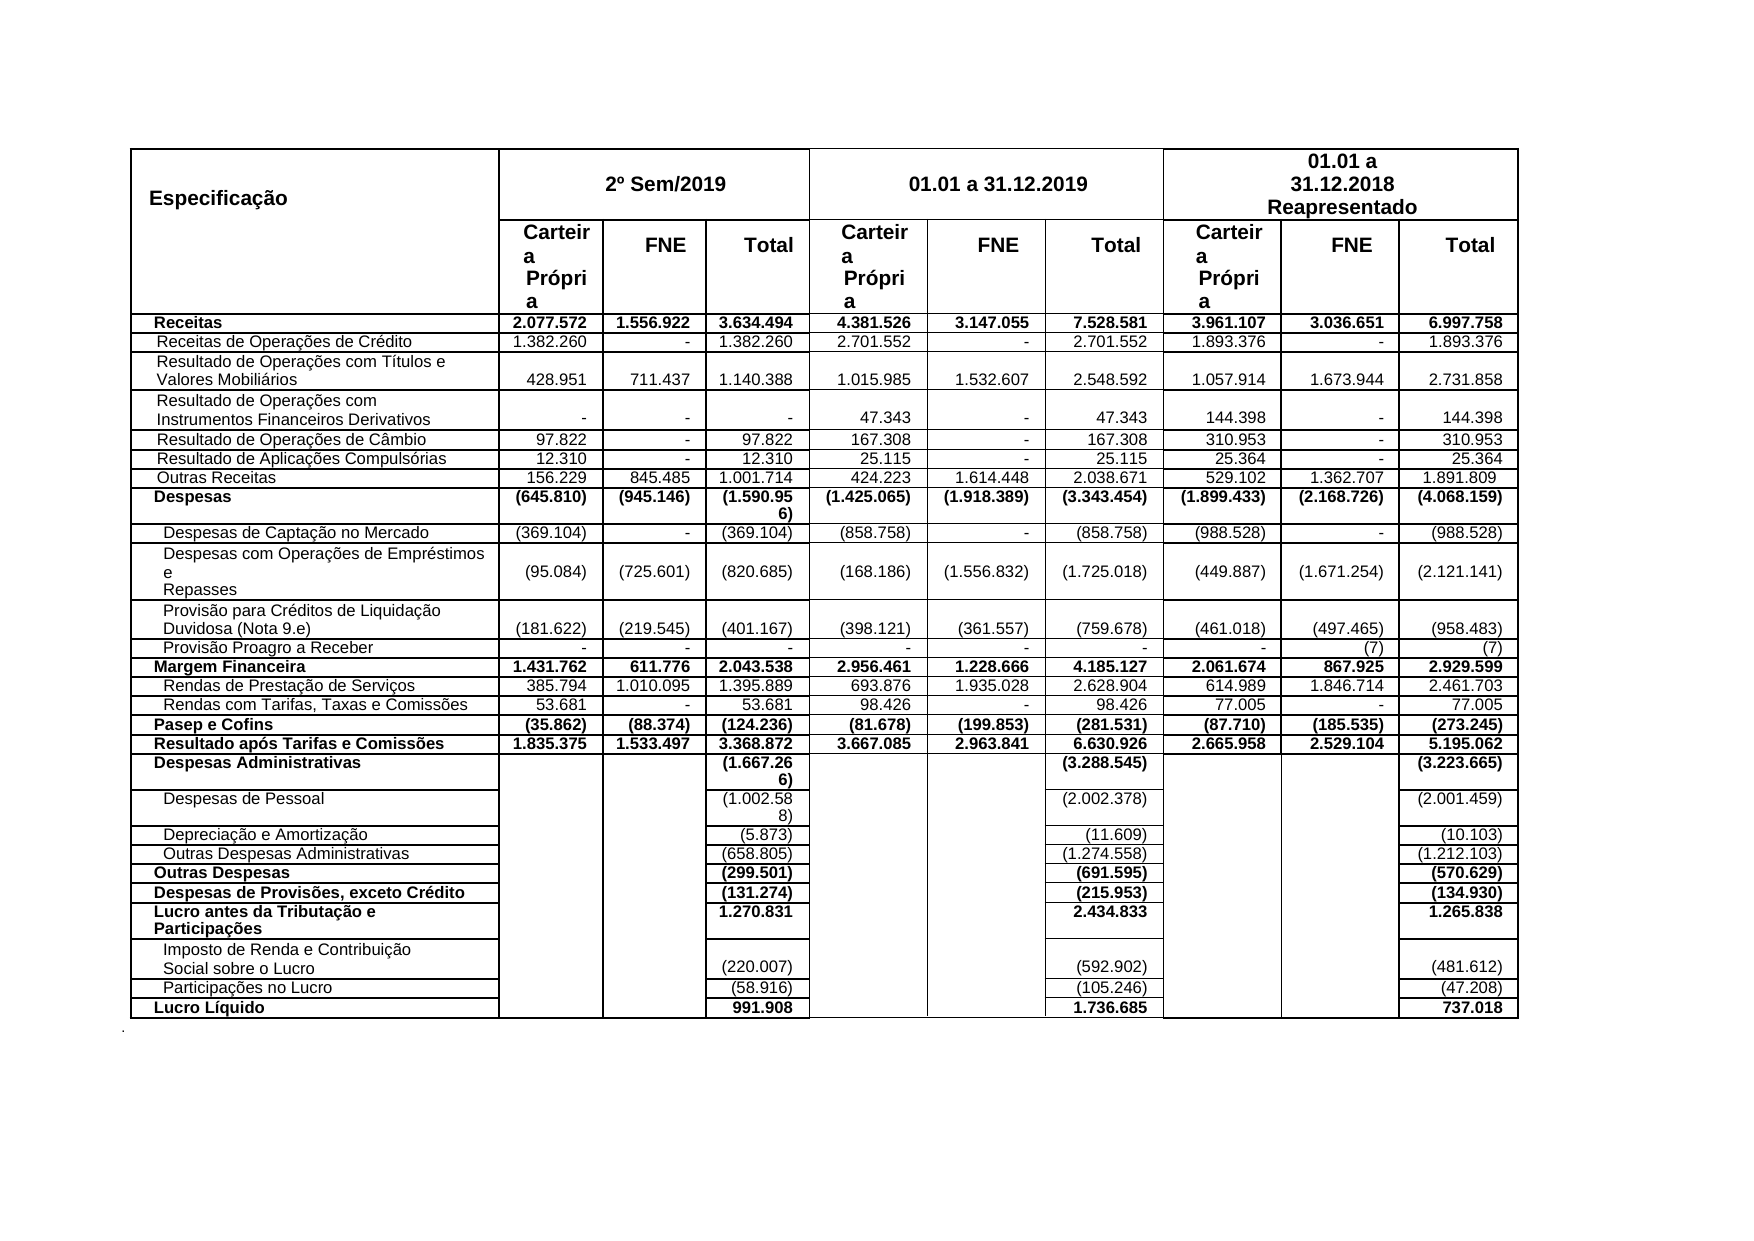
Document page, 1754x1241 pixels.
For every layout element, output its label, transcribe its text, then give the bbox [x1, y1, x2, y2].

table_cell - [1282, 697, 1398, 714]
table_cell 97.822 [500, 431, 602, 448]
table_cell (2.121.141) [1400, 544, 1517, 599]
table_cell (2.002.378) [1046, 790, 1163, 824]
table_cell (497.465) [1282, 601, 1398, 638]
table_cell Despesas de Provisões, exceto Crédito [132, 884, 498, 902]
table_cell 2.548.592 [1046, 352, 1163, 389]
table_cell 1.228.666 [928, 658, 1045, 676]
table_cell (273.245) [1400, 716, 1517, 733]
table_cell 1.265.838 [1400, 904, 1517, 938]
table_cell - [928, 390, 1045, 429]
table_cell 1.382.260 [707, 334, 809, 351]
table_cell 2.963.841 [928, 735, 1045, 753]
table_cell (1.590.956) [707, 489, 809, 523]
table_cell (820.685) [707, 544, 809, 599]
table_cell 529.102 [1164, 470, 1280, 487]
table_cell - [604, 451, 705, 468]
table_cell 25.364 [1400, 451, 1517, 468]
table_cell [810, 754, 927, 1017]
text . [121, 1019, 1658, 1036]
table_cell (369.104) [500, 525, 602, 542]
table_cell - [500, 391, 602, 429]
table_cell - [928, 430, 1045, 448]
table_cell 3.036.651 [1282, 315, 1398, 332]
table_cell [1164, 755, 1281, 1017]
table_cell [500, 755, 602, 1017]
table_cell Outras Despesas Administrativas [132, 846, 498, 863]
table_cell (1.725.018) [1046, 543, 1163, 599]
table_cell - [604, 640, 705, 657]
table_cell (47.208) [1400, 980, 1517, 997]
table_cell 2.701.552 [810, 333, 927, 351]
table_cell (1.274.558) [1046, 845, 1163, 863]
table_cell 98.426 [1046, 696, 1163, 714]
table_cell Despesas [132, 489, 498, 523]
table_cell 4.185.127 [1046, 658, 1163, 676]
table_cell Receitas [132, 315, 498, 332]
table_cell 2.043.538 [707, 659, 809, 676]
table_cell 737.018 [1400, 999, 1517, 1017]
table_cell - [500, 640, 602, 657]
table_cell (3.343.454) [1046, 488, 1163, 523]
table_header Especificação [132, 150, 498, 312]
table_cell (369.104) [707, 525, 809, 542]
table_cell FNE [928, 220, 1045, 312]
table_cell (5.873) [707, 827, 809, 844]
table_cell Total [707, 221, 809, 312]
table_cell 611.776 [604, 659, 705, 676]
table_cell (181.622) [500, 601, 602, 638]
table_cell FNE [604, 221, 705, 312]
table_cell Rendas com Tarifas, Taxas e Comissões [132, 697, 498, 714]
table_cell - [707, 391, 809, 429]
table_cell 385.794 [500, 678, 602, 695]
table_cell 3.147.055 [928, 314, 1045, 332]
table_cell 711.437 [604, 353, 705, 389]
table_cell - [604, 431, 705, 448]
table_cell 1.893.376 [1164, 334, 1280, 351]
table_cell (2.001.459) [1400, 791, 1517, 824]
table_cell (958.483) [1400, 601, 1517, 638]
table_cell 25.115 [1046, 450, 1163, 468]
table_cell 1.533.497 [604, 736, 705, 753]
table_cell 1.532.607 [928, 352, 1045, 389]
table_cell (570.629) [1400, 865, 1517, 882]
table_cell 867.925 [1282, 659, 1398, 676]
table_cell Provisão para Créditos de Liquidação Duvidosa (Nota 9.e) [132, 601, 498, 638]
table_cell 12.310 [707, 451, 809, 468]
table_cell (2.168.726) [1282, 489, 1398, 523]
table_cell Rendas de Prestação de Serviços [132, 678, 498, 695]
table_cell (858.758) [810, 524, 927, 542]
table_cell 3.634.494 [707, 315, 809, 332]
table_cell (1.425.065) [810, 488, 927, 523]
table_cell 428.951 [500, 353, 602, 389]
table_cell Receitas de Operações de Crédito [132, 334, 498, 351]
table_cell Lucro Líquido [132, 999, 498, 1017]
table_cell - [1282, 431, 1398, 448]
table_cell 25.364 [1164, 451, 1280, 468]
table_cell (7) [1400, 640, 1517, 657]
table_cell 310.953 [1400, 431, 1517, 448]
table_cell (398.121) [810, 600, 927, 638]
table_cell (449.887) [1164, 544, 1280, 599]
table_cell 5.195.062 [1400, 736, 1517, 753]
table_cell (134.930) [1400, 884, 1517, 902]
table_cell 1.614.448 [928, 469, 1045, 487]
table_cell (945.146) [604, 489, 705, 523]
table_cell 4.381.526 [810, 314, 927, 332]
table_cell Despesas Administrativas [132, 755, 498, 788]
table_cell 7.528.581 [1046, 314, 1163, 332]
table_cell 614.989 [1164, 678, 1280, 695]
table_cell (725.601) [604, 544, 705, 599]
table_header 2º Sem/2019 [500, 150, 809, 219]
table_cell - [1282, 525, 1398, 542]
table_cell - [1282, 451, 1398, 468]
table_cell 167.308 [1046, 430, 1163, 448]
table_cell (220.007) [707, 940, 809, 978]
table_cell 3.667.085 [810, 735, 927, 753]
table_cell (645.810) [500, 489, 602, 523]
table_cell (461.018) [1164, 601, 1280, 638]
table_cell (215.953) [1046, 883, 1163, 902]
table_cell Outras Despesas [132, 865, 498, 882]
table_cell 1.935.028 [928, 677, 1045, 695]
table_cell 2.529.104 [1282, 736, 1398, 753]
table_cell Resultado após Tarifas e Comissões [132, 736, 498, 753]
table_cell [1282, 755, 1398, 1017]
table_cell (35.862) [500, 716, 602, 733]
table_cell Provisão Proagro a Receber [132, 640, 498, 657]
table_cell 97.822 [707, 431, 809, 448]
table_cell 98.426 [810, 696, 927, 714]
table_cell - [604, 391, 705, 429]
table_cell (1.918.389) [928, 488, 1045, 523]
table_cell (88.374) [604, 716, 705, 733]
table_cell - [928, 333, 1045, 351]
table_cell (1.556.832) [928, 543, 1045, 599]
table_cell (11.609) [1046, 826, 1163, 844]
table_cell - [810, 639, 927, 657]
table_cell (759.678) [1046, 600, 1163, 638]
table_cell (7) [1282, 640, 1398, 657]
table_cell 2.731.858 [1400, 353, 1517, 389]
table_cell (105.246) [1046, 979, 1163, 997]
table_cell 991.908 [707, 999, 809, 1017]
table_cell 1.395.889 [707, 678, 809, 695]
table_cell - [707, 640, 809, 657]
table_cell 424.223 [810, 469, 927, 487]
table_cell 167.308 [810, 430, 927, 448]
table_cell 1.556.922 [604, 315, 705, 332]
table_cell (988.528) [1164, 525, 1280, 542]
table_cell (858.758) [1046, 524, 1163, 542]
table_cell 1.382.260 [500, 334, 602, 351]
table_cell (361.557) [928, 600, 1045, 638]
table_cell 2.038.671 [1046, 469, 1163, 487]
table_cell (691.595) [1046, 864, 1163, 882]
table_cell Imposto de Renda e Contribuição Social sobre o Lucro [132, 940, 498, 978]
table_cell 144.398 [1164, 391, 1280, 429]
table_cell 77.005 [1400, 697, 1517, 714]
table_cell 693.876 [810, 677, 927, 695]
table_cell 2.665.958 [1164, 736, 1280, 753]
table_cell FNE [1282, 221, 1398, 312]
table_cell (3.288.545) [1046, 754, 1163, 788]
table_cell (658.805) [707, 846, 809, 863]
table_cell (592.902) [1046, 939, 1163, 978]
table_cell (58.916) [707, 980, 809, 997]
table_cell Resultado de Operações de Câmbio [132, 431, 498, 448]
table_cell - [928, 639, 1045, 657]
table_cell 6.630.926 [1046, 735, 1163, 753]
table_cell 1.846.714 [1282, 678, 1398, 695]
table_cell (4.068.159) [1400, 489, 1517, 523]
table_cell (1.212.103) [1400, 846, 1517, 863]
table_cell (185.535) [1282, 716, 1398, 733]
table_cell (131.274) [707, 884, 809, 902]
table_cell Margem Financeira [132, 659, 498, 676]
table_cell (199.853) [928, 715, 1045, 733]
table_cell Carteira Própria [810, 220, 927, 312]
table_cell 3.961.107 [1164, 315, 1280, 332]
table_cell - [604, 697, 705, 714]
table_cell 1.015.985 [810, 352, 927, 389]
table_cell (481.612) [1400, 940, 1517, 978]
table_cell (87.710) [1164, 716, 1280, 733]
table_cell 47.343 [810, 390, 927, 429]
table_cell 2.461.703 [1400, 678, 1517, 695]
table_cell 1.010.095 [604, 678, 705, 695]
table_cell 47.343 [1046, 390, 1163, 429]
table_cell Resultado de Aplicações Compulsórias [132, 451, 498, 468]
table_cell (1.667.266) [707, 755, 809, 788]
table_cell 1.140.388 [707, 353, 809, 389]
table_cell (219.545) [604, 601, 705, 638]
table_cell 1.893.376 [1400, 334, 1517, 351]
table_cell Total [1400, 221, 1517, 312]
table_header 01.01 a 31.12.2018 Reapresentado [1164, 150, 1517, 219]
table_cell 1.891.809 [1400, 470, 1517, 487]
table_cell - [1282, 391, 1398, 429]
table_header 01.01 a 31.12.2019 [810, 149, 1163, 219]
table_cell (1.671.254) [1282, 544, 1398, 599]
table_cell 2.929.599 [1400, 659, 1517, 676]
table_cell 6.997.758 [1400, 315, 1517, 332]
table_cell 53.681 [500, 697, 602, 714]
table_cell - [928, 524, 1045, 542]
table_cell (95.084) [500, 544, 602, 599]
table_cell Lucro antes da Tributação e Participações [132, 904, 498, 938]
table_cell 310.953 [1164, 431, 1280, 448]
table_cell 2.628.904 [1046, 677, 1163, 695]
table_cell 1.736.685 [1045, 998, 1163, 1017]
table_cell 2.434.833 [1046, 903, 1163, 938]
table_cell 25.115 [810, 450, 927, 468]
table_cell [927, 754, 1045, 1017]
table_cell (3.223.665) [1400, 755, 1517, 788]
table_cell (1.899.433) [1164, 489, 1280, 523]
table_cell Despesas com Operações de Empréstimos e Repasses [132, 544, 498, 599]
table_cell - [604, 525, 705, 542]
table_cell 2.077.572 [500, 315, 602, 332]
table_cell (299.501) [707, 865, 809, 882]
table_cell - [1046, 639, 1163, 657]
table_cell (168.186) [810, 543, 927, 599]
table_cell [604, 755, 705, 1017]
table_cell Depreciação e Amortização [132, 827, 498, 844]
table_cell (281.531) [1046, 715, 1163, 733]
table_cell Pasep e Cofins [132, 716, 498, 733]
table_cell Resultado de Operações com Títulos e Valores Mobiliários [132, 353, 498, 389]
table_cell 1.673.944 [1282, 353, 1398, 389]
table_cell 144.398 [1400, 391, 1517, 429]
table_cell 53.681 [707, 697, 809, 714]
table_cell 1.431.762 [500, 659, 602, 676]
table_cell (10.103) [1400, 827, 1517, 844]
table_cell (124.236) [707, 716, 809, 733]
table_cell 1.835.375 [500, 736, 602, 753]
table_cell 1.057.914 [1164, 353, 1280, 389]
table_cell 2.701.552 [1046, 333, 1163, 351]
table_cell (81.678) [810, 715, 927, 733]
table_cell Despesas de Pessoal [132, 791, 498, 824]
table_cell (988.528) [1400, 525, 1517, 542]
table_cell Carteira Própria [1164, 221, 1280, 312]
table_cell - [604, 334, 705, 351]
table_cell Despesas de Captação no Mercado [132, 525, 498, 542]
table_cell - [1282, 334, 1398, 351]
table_cell 156.229 [500, 470, 602, 487]
table_cell 845.485 [604, 470, 705, 487]
table_cell (401.167) [707, 601, 809, 638]
table_cell Carteira Própria [500, 221, 602, 312]
table_cell 2.061.674 [1164, 659, 1280, 676]
table_cell Outras Receitas [132, 470, 498, 487]
table_cell 1.001.714 [707, 470, 809, 487]
table_cell - [1164, 640, 1280, 657]
table_cell 77.005 [1164, 697, 1280, 714]
table_cell 1.362.707 [1282, 470, 1398, 487]
table_cell - [928, 450, 1045, 468]
table_cell Resultado de Operações com Instrumentos Financeiros Derivativos [132, 391, 498, 429]
table_cell 2.956.461 [810, 658, 927, 676]
table_cell 12.310 [500, 451, 602, 468]
table_cell - [928, 696, 1045, 714]
table_cell Total [1046, 220, 1163, 312]
table_cell 3.368.872 [707, 736, 809, 753]
table_cell Participações no Lucro [132, 980, 498, 997]
table_cell (1.002.588) [707, 791, 809, 824]
table_cell 1.270.831 [707, 904, 809, 938]
